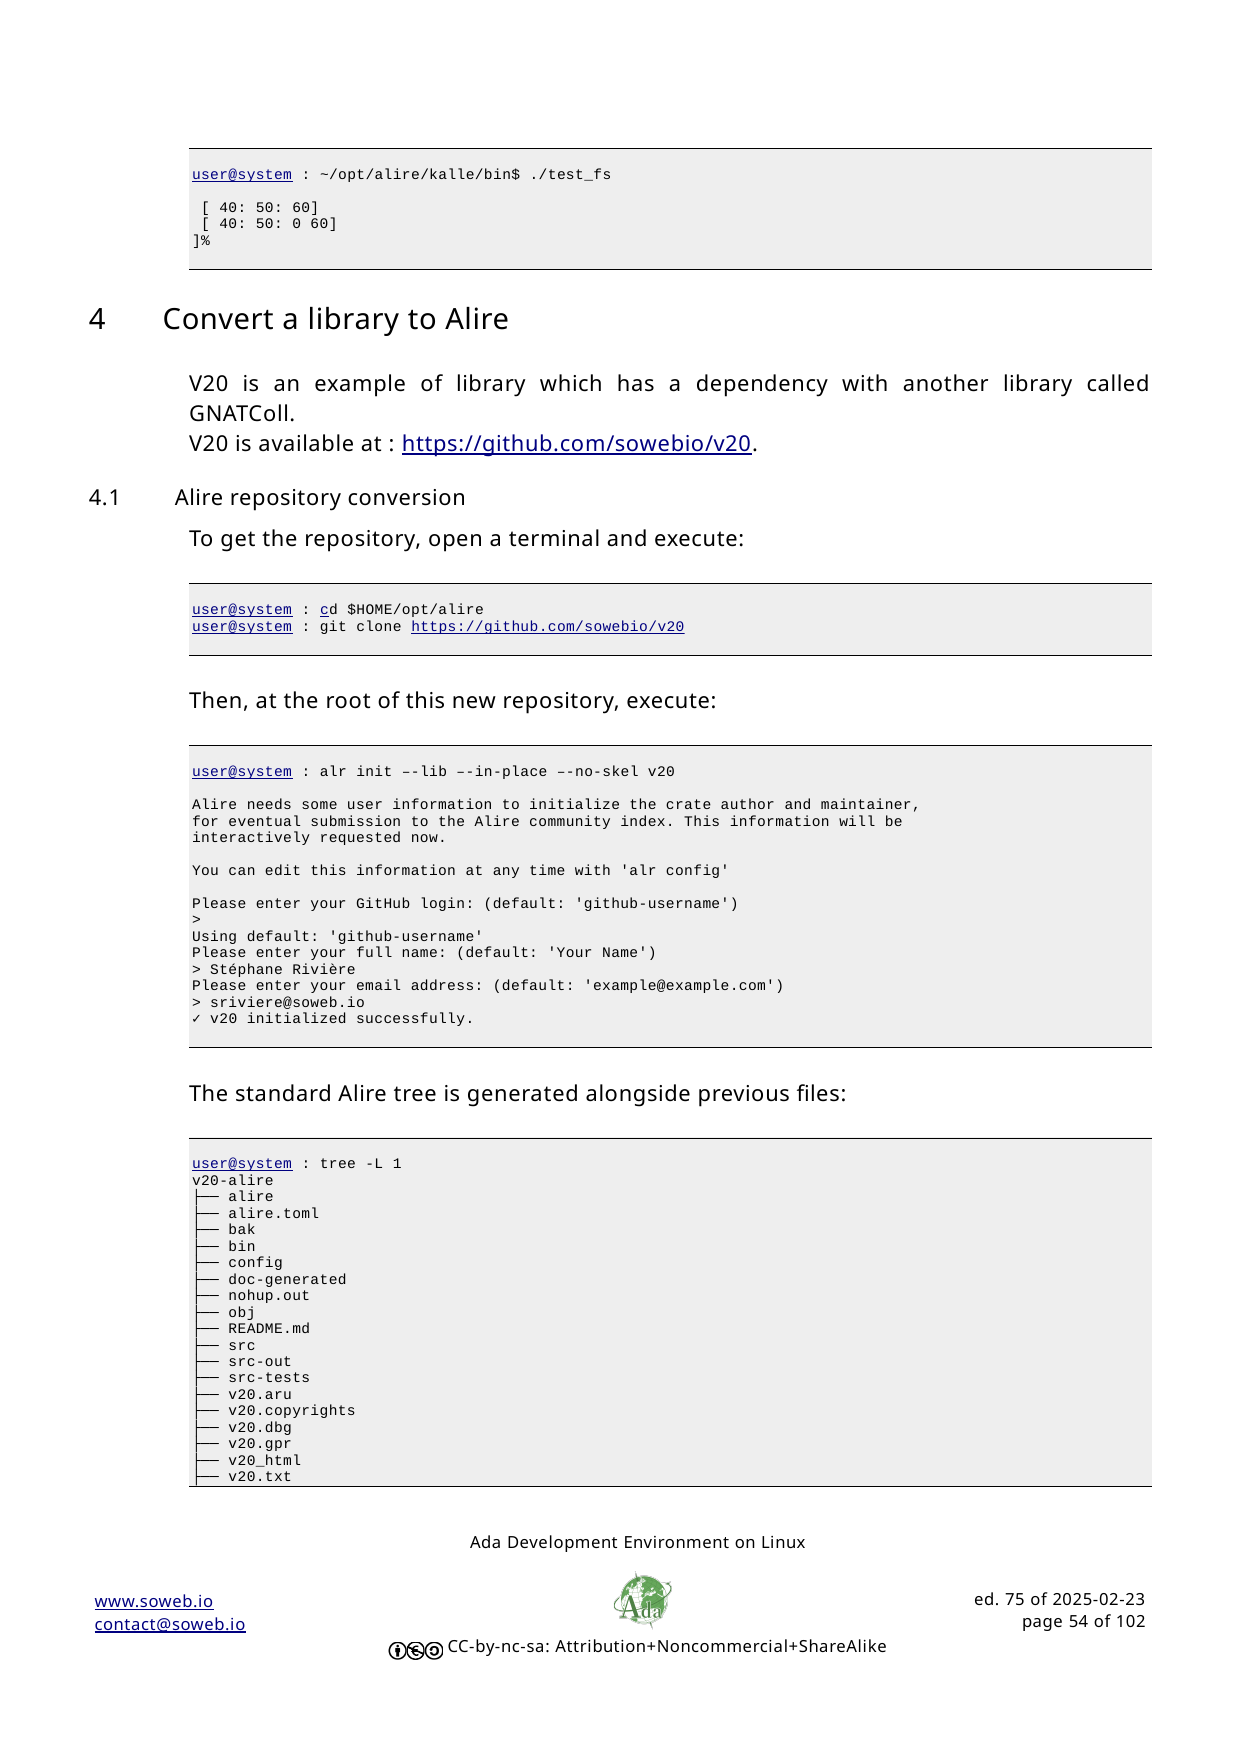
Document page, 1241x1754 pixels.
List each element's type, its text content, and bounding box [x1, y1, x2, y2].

subtitle Convert a library to Alire [88, 298, 1152, 338]
list ├── v20.dbg [189, 1417, 1152, 1434]
text Then, at the root of this new repository, execute: [189, 685, 1152, 715]
list user@system : cd $HOME/opt/alire [189, 600, 1152, 616]
list ├── v20.copyrights [197, 1401, 1152, 1417]
list user@system : ~/opt/alire/kalle/bin$ ./test_fs [189, 164, 1152, 197]
list user@system : alr init –-lib –-in-place –-no-skel v20 [189, 746, 1152, 778]
text To get the repository, open a terminal and execute: [189, 523, 1152, 553]
list ]% [189, 230, 1152, 246]
list Please enter your GitHub login: (default: 'github-username') [189, 893, 1152, 910]
list ├── src-out [197, 1351, 1152, 1368]
list ├── src [189, 1335, 1152, 1351]
text The standard Alire tree is generated alongside previous files: [189, 1077, 1152, 1107]
list user@system : tree -L 1 [189, 1139, 1152, 1170]
list ├── bin [189, 1236, 1152, 1253]
list for eventual submission to the Alire community index. This information will be [189, 811, 1152, 827]
list interactively requested now. [189, 827, 1152, 844]
list Using default: 'github-username' [189, 926, 1152, 943]
list ✓ v20 initialized successfully. [189, 1008, 1152, 1047]
list Please enter your full name: (default: 'Your Name') [189, 943, 1152, 959]
list v20-alire [189, 1170, 1152, 1187]
list ├── nohup.out [197, 1286, 1152, 1302]
list ├── README.md [197, 1318, 1152, 1335]
list > [189, 910, 1152, 926]
list [ 40: 50: 0 60] [189, 213, 1152, 230]
list ├── v20.gpr [197, 1434, 1152, 1450]
list ├── config [197, 1253, 1152, 1269]
list ├── alire [189, 1187, 1152, 1203]
list Please enter your email address: (default: 'example@example.com') [189, 976, 1152, 992]
list ├── bak [197, 1220, 1152, 1236]
subtitle Alire repository conversion [88, 481, 1152, 511]
list ├── obj [189, 1302, 1152, 1318]
text V20 is an example of library which has a dependency with another library called GNATColl. [189, 368, 1152, 428]
picture [613, 1571, 672, 1630]
list Alire needs some user information to initialize the crate author and maintainer, [189, 778, 1152, 811]
picture [388, 1642, 443, 1660]
list > Stéphane Rivière [189, 959, 1152, 976]
list ├── v20.txt [189, 1467, 1152, 1486]
list [ 40: 50: 60] [189, 197, 1152, 213]
list ├── v20_html [189, 1450, 1152, 1467]
list ├── v20.aru [189, 1384, 1152, 1401]
list You can edit this information at any time with 'alr config' [189, 860, 1152, 877]
list ├── src-tests [197, 1368, 1152, 1384]
list ├── doc-generated [189, 1269, 1152, 1286]
list > sriviere@soweb.io [189, 992, 1152, 1008]
list ├── alire.toml [189, 1203, 1152, 1220]
list user@system : git clone https://github.com/sowebio/v20 [189, 616, 1152, 655]
text V20 is available at : https://github.com/sowebio/v20. [189, 428, 1152, 458]
